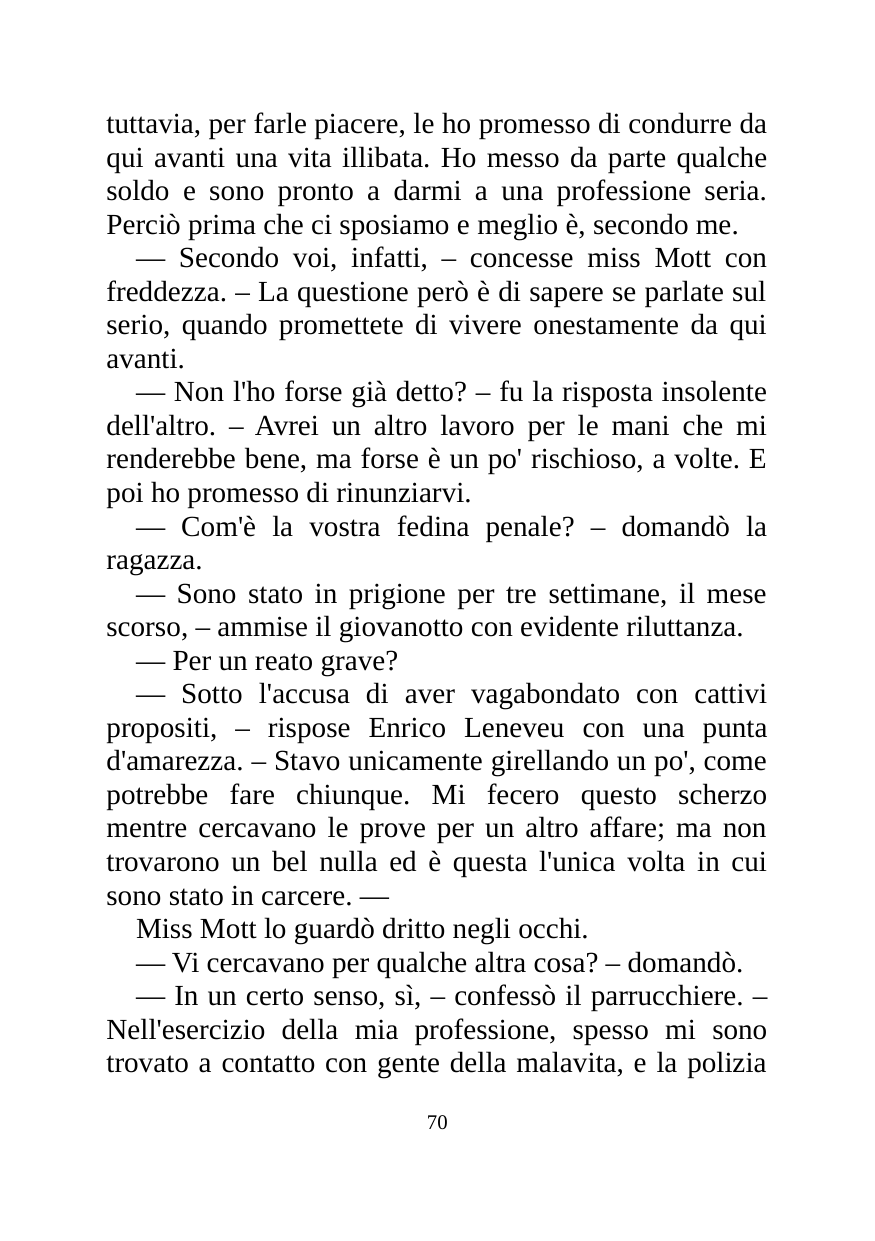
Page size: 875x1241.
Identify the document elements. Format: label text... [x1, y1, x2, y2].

text tuttavia, per farle piacere, le ho promesso di condurre da qui avanti una vita illibata. Ho messo da parte qualche soldo e sono pronto a darmi a una professione seria. Perciò prima che ci sposiamo e meglio è, secondo me. [106, 106, 768, 240]
text — Per un reato grave? [106, 643, 768, 676]
text — In un certo senso, sì, – confessò il parrucchiere. – Nell'esercizio della mia professione, spesso mi sono trovato a contatto con gente della malavita, e la polizia [106, 978, 768, 1079]
text — Sotto l'accusa di aver vagabondato con cattivi propositi, – rispose Enrico Leneveu con una punta d'amarezza. – Stavo unicamente girellando un po', come potrebbe fare chiunque. Mi fecero questo scherzo mentre cercavano le prove per un altro affare; ma non trovarono un bel nulla ed è questa l'unica volta in cui sono stato in carcere. — [106, 676, 768, 911]
text Miss Mott lo guardò dritto negli occhi. [106, 911, 768, 945]
text — Secondo voi, infatti, – concesse miss Mott con freddezza. – La questione però è di sapere se parlate sul serio, quando promettete di vivere onestamente da qui avanti. [106, 240, 768, 374]
text — Sono stato in prigione per tre settimane, il mese scorso, – ammise il giovanotto con evidente riluttanza. [106, 576, 768, 643]
text — Vi cercavano per qualche altra cosa? – domandò. [106, 945, 768, 978]
text — Non l'ho forse già detto? – fu la risposta insolente dell'altro. – Avrei un altro lavoro per le mani che mi renderebbe bene, ma forse è un po' rischioso, a volte. E poi ho promesso di rinunziarvi. [106, 374, 768, 509]
text — Com'è la vostra fedina penale? – domandò la ragazza. [106, 509, 768, 576]
